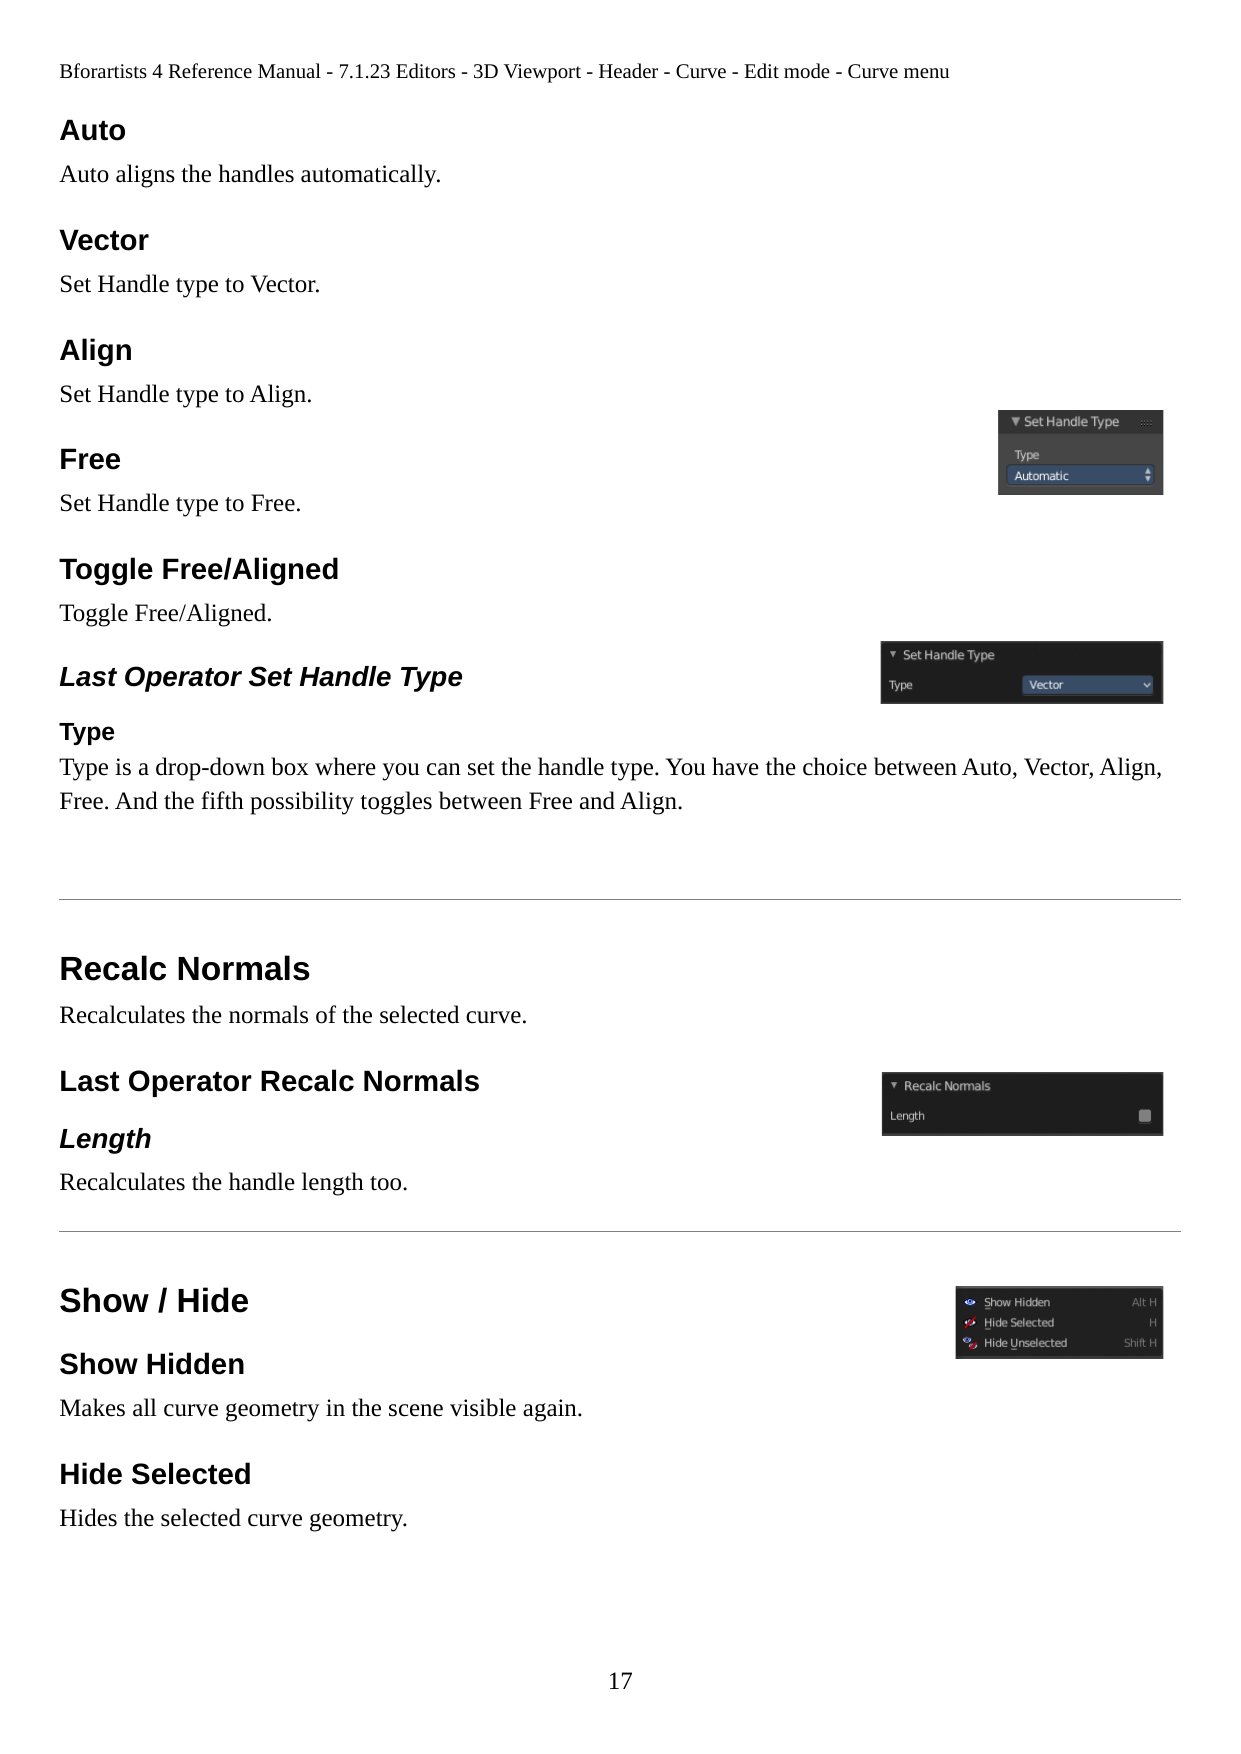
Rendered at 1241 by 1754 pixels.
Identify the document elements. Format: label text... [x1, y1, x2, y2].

text Type is a drop-down box where you can set the handle type. You have the choice between Auto, Vector, Align, Free. And the fifth possibility toggles between Free and Align. [59, 752, 1181, 815]
picture [998, 410, 1164, 495]
subtitle Show / Hide [59, 1281, 1181, 1320]
subtitle Vector [59, 222, 1181, 256]
picture [881, 1072, 1164, 1136]
text Makes all curve geometry in the scene visible again. [59, 1393, 1181, 1422]
text Auto aligns the handles automatically. [59, 159, 1181, 188]
text Recalculates the normals of the selected curve. [59, 1000, 1181, 1029]
subtitle Length [59, 1123, 1181, 1155]
subtitle [1164, 442, 1181, 476]
subtitle Show Hidden [59, 1347, 1181, 1381]
subtitle Last Operator Recalc Normals [59, 1064, 1181, 1098]
subtitle Auto [59, 113, 1181, 146]
picture [955, 1286, 1164, 1359]
picture [880, 641, 1164, 704]
text Hides the selected curve geometry. [59, 1503, 1181, 1532]
text Set Handle type to Align. [59, 379, 1181, 407]
text Set Handle type to Free. [59, 488, 1181, 517]
subtitle Toggle Free/Aligned [59, 552, 1181, 586]
subtitle Recalc Normals [59, 949, 1181, 988]
subtitle Type [59, 717, 1181, 745]
text Toggle Free/Aligned. [59, 598, 1181, 627]
subtitle Align [59, 332, 1181, 366]
text Set Handle type to Vector. [59, 269, 1181, 297]
subtitle Free [59, 442, 998, 476]
subtitle Last Operator Set Handle Type [59, 660, 880, 692]
subtitle Hide Selected [59, 1457, 1181, 1491]
text Recalculates the handle length too. [59, 1167, 1181, 1196]
